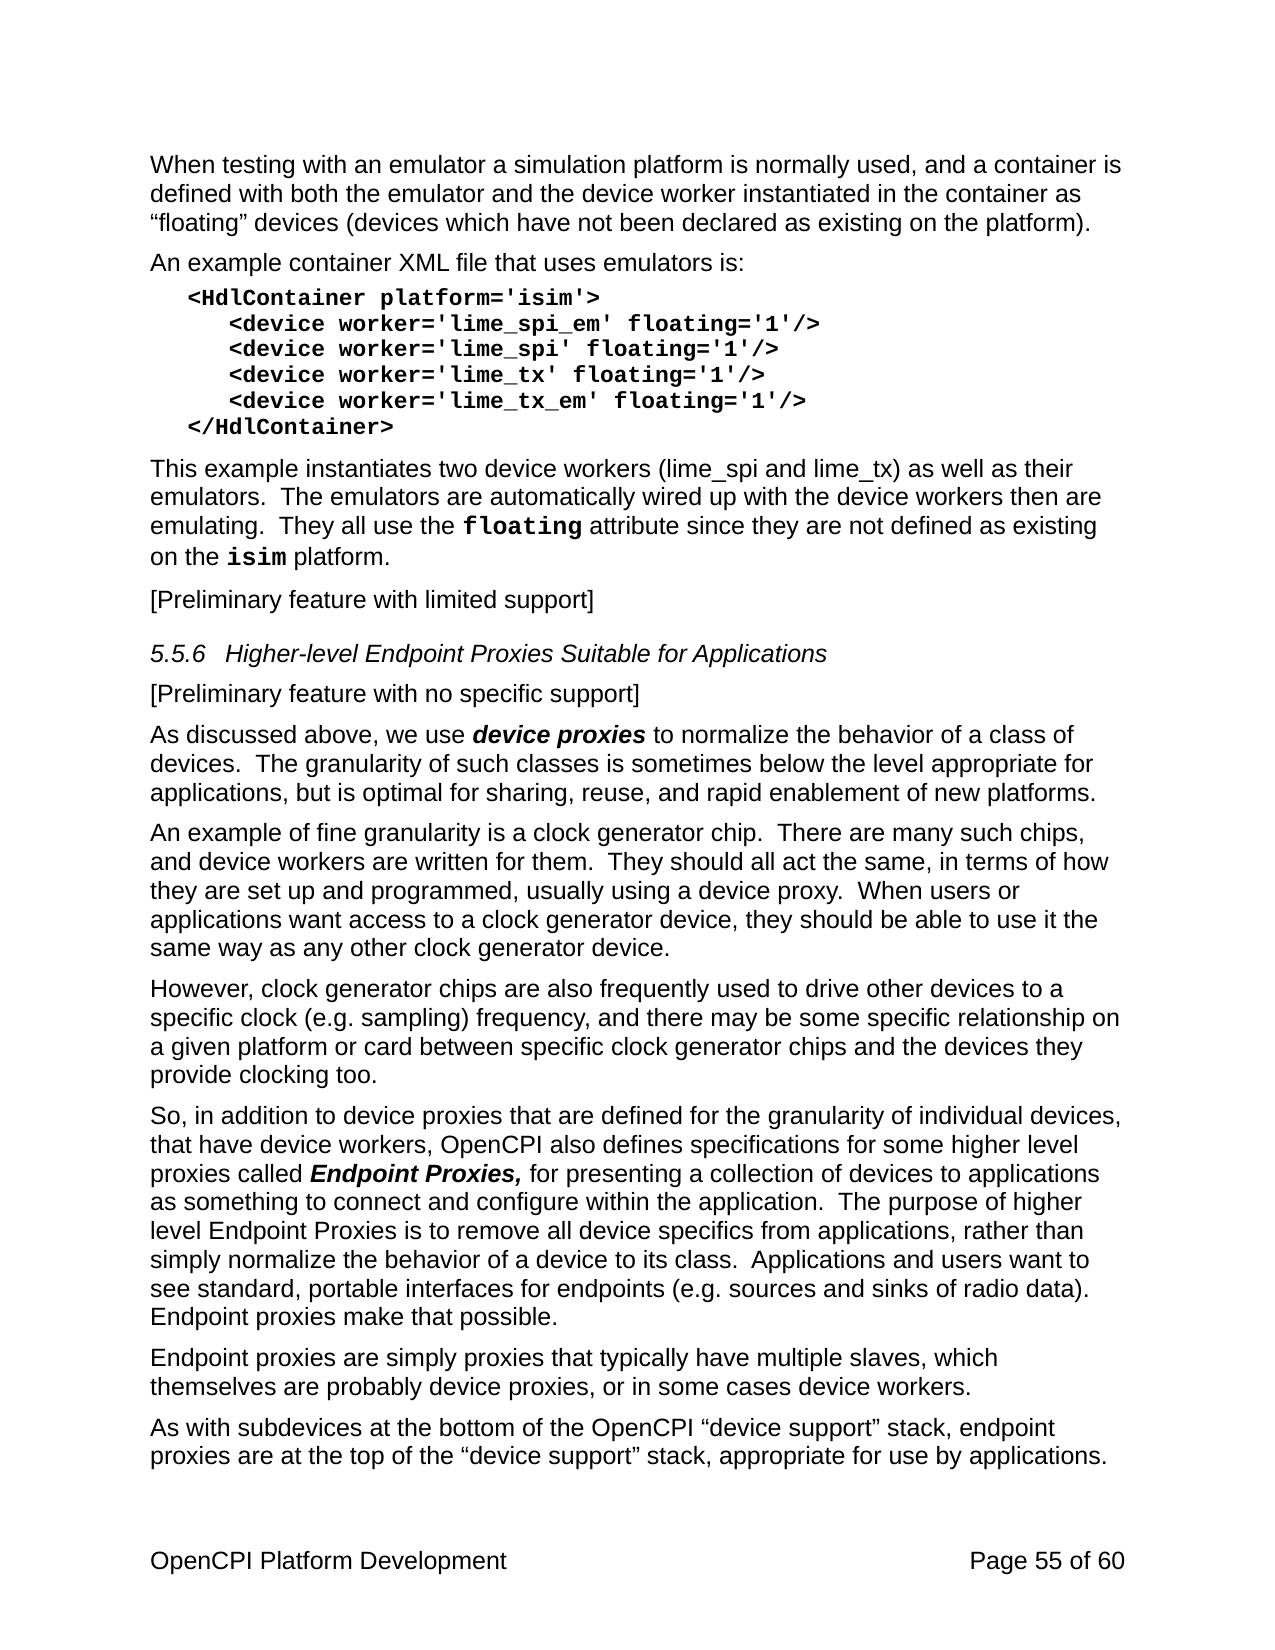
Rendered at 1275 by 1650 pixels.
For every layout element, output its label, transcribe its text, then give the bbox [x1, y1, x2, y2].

text An example container XML file that uses emulators is: [150, 248, 1125, 277]
text As with subdevices at the bottom of the OpenCPI “device support” stack, endpoint proxies are at the top of the “device support” stack, appropriate for use by applications. [150, 1412, 1125, 1470]
text <HdlContainer platform='isim'> <device worker='lime_spi_em' floating='1'/> <device worker='lime_spi' floating='1'/> <device worker='lime_tx' floating='1'/> <device worker='lime_tx_em' floating='1'/> </HdlContainer> [187, 286, 1125, 442]
text So, in addition to device proxies that are defined for the granularity of individual devices, that have device workers, OpenCPI also defines specifications for some higher level proxies called Endpoint Proxies, for presenting a collection of devices to applications as something to connect and configure within the application. The purpose of higher level Endpoint Proxies is to remove all device specifics from applications, rather than simply normalize the behavior of a device to its class. Applications and users want to see standard, portable interfaces for endpoints (e.g. sources and sinks of radio data). Endpoint proxies make that possible. [150, 1101, 1125, 1331]
text As discussed above, we use device proxies to normalize the behavior of a class of devices. The granularity of such classes is sometimes below the level appropriate for applications, but is optimal for sharing, reuse, and rapid enablement of new platforms. [150, 720, 1125, 806]
text This example instantiates two device workers (lime_spi and lime_tx) as well as their emulators. The emulators are automatically wired up with the device workers then are emulating. They all use the floating attribute since they are not defined as existing on the isim platform. [150, 453, 1125, 573]
text [Preliminary feature with limited support] [150, 585, 1125, 614]
text However, clock generator chips are also frequently used to drive other devices to a specific clock (e.g. sampling) frequency, and there may be some specific relationship on a given platform or card between specific clock generator chips and the devices they provide clocking too. [150, 974, 1125, 1089]
text When testing with an emulator a simulation platform is normally used, and a container is defined with both the emulator and the device worker instantiated in the container as “floating” devices (devices which have not been declared as existing on the platform). [150, 150, 1125, 236]
text Endpoint proxies are simply proxies that typically have multiple slaves, which themselves are probably device proxies, or in some cases device workers. [150, 1343, 1125, 1401]
text An example of fine granularity is a clock generator chip. There are many such chips, and device workers are written for them. They should all act the same, in terms of how they are set up and programmed, usually using a device proxy. When users or applications want access to a clock generator device, they should be able to use it the same way as any other clock generator device. [150, 818, 1125, 962]
subtitle Higher-level Endpoint Proxies Suitable for Applications [150, 639, 1125, 667]
text [Preliminary feature with no specific support] [150, 679, 1125, 708]
